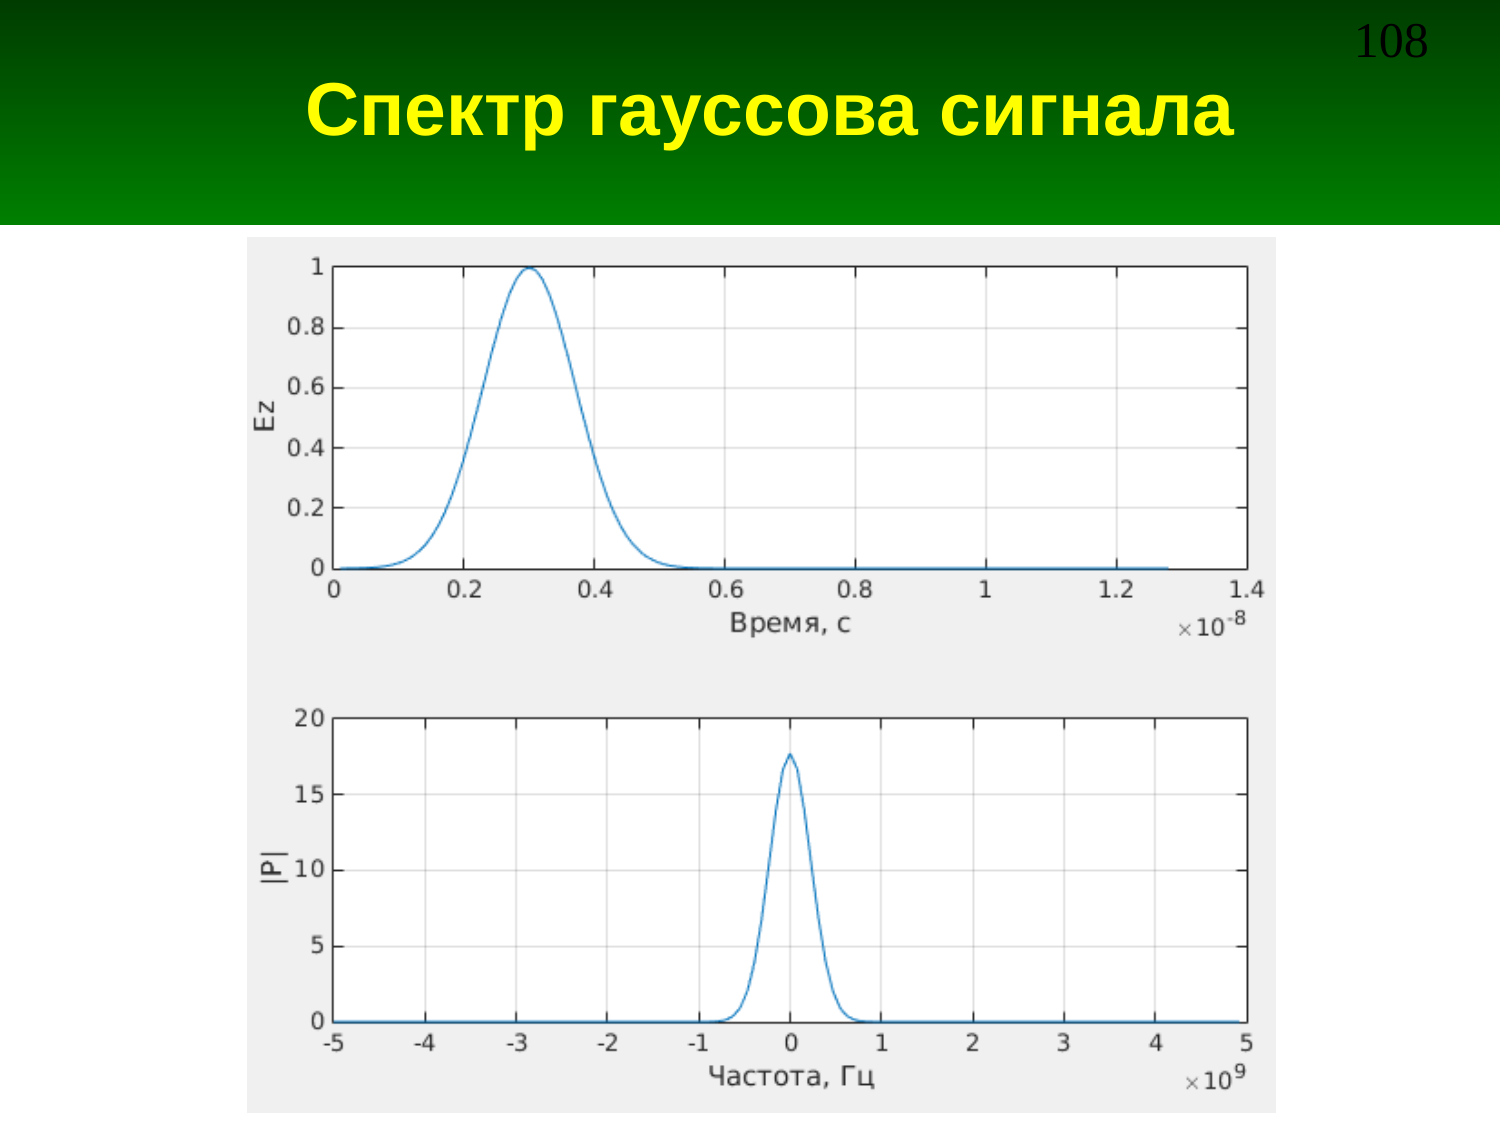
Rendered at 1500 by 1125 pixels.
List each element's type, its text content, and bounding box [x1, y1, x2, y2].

picture [247, 237, 1276, 1113]
title Спектр гауссова сигнала [100, 7, 1441, 204]
